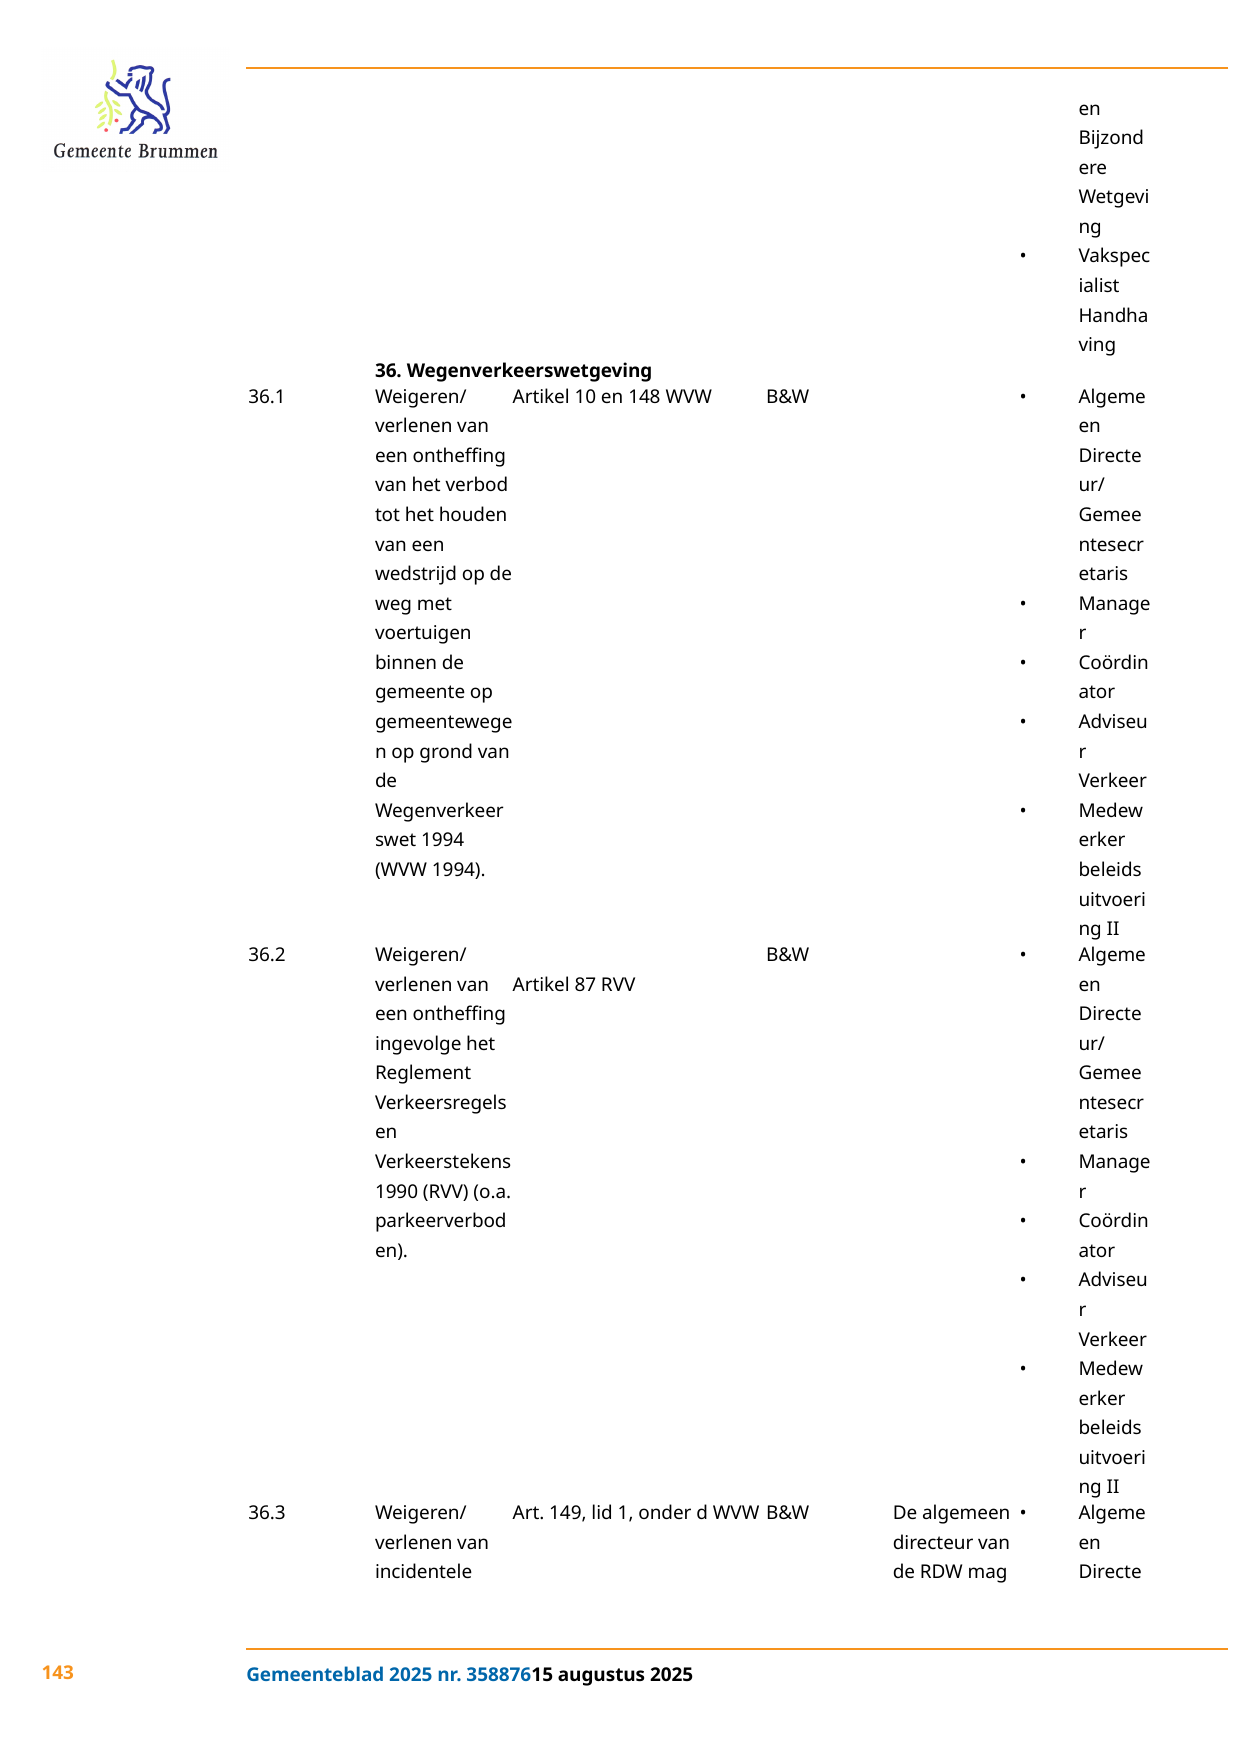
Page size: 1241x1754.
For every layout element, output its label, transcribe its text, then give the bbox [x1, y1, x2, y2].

table_cell B&W [766, 383, 893, 941]
table_cell en Bijzondere Wetgeving Vakspecialist Handhaving [1019, 95, 1152, 357]
table_cell B&W [766, 1499, 893, 1584]
table_cell Weigeren/verlenen van incidentele [375, 1499, 512, 1584]
table_cell 36. Wegenverkeerswetgeving [375, 357, 1152, 383]
table_cell [893, 941, 1019, 1499]
table_cell 36.1 [248, 383, 375, 941]
table_cell Weigeren/verlenen van een ontheffing ingevolge het Reglement Verkeersregels en Verkeerstekens 1990 (RVV) (o.a. parkeerverboden). [375, 941, 512, 1499]
table_cell Artikel 87 RVV [513, 941, 766, 1499]
table_cell [893, 95, 1019, 357]
table_cell [248, 357, 375, 383]
table_cell 36.2 [248, 941, 375, 1499]
table_cell Algemeen Directeur/ Gemeentesecretaris Manager Coördinator Adviseur Verkeer Medewerker beleidsuitvoering II [1019, 941, 1152, 1499]
table_cell [766, 95, 893, 357]
table_cell [513, 95, 766, 357]
table_cell De algemeen directeur van de RDW mag [893, 1499, 1019, 1584]
picture [41, 47, 231, 172]
table_cell B&W [766, 941, 893, 1499]
table_cell Artikel 10 en 148 WVW [513, 383, 766, 941]
table_cell Weigeren/verlenen van een ontheffing van het verbod tot het houden van een wedstrijd op de weg met voertuigen binnen de gemeente op gemeentewegen op grond van de Wegenverkeerswet 1994 (WVW 1994). [375, 383, 512, 941]
table_cell Algemeen Directeur/ Gemeentesecretaris Manager Coördinator Adviseur Verkeer Medewerker beleidsuitvoering II [1019, 383, 1152, 941]
table_cell Art. 149, lid 1, onder d WVW [513, 1499, 766, 1584]
table_cell 36.3 [248, 1499, 375, 1584]
table_cell [893, 383, 1019, 941]
table_cell [248, 95, 375, 357]
table_cell [375, 95, 512, 357]
table_cell Algemeen Directe [1019, 1499, 1152, 1584]
